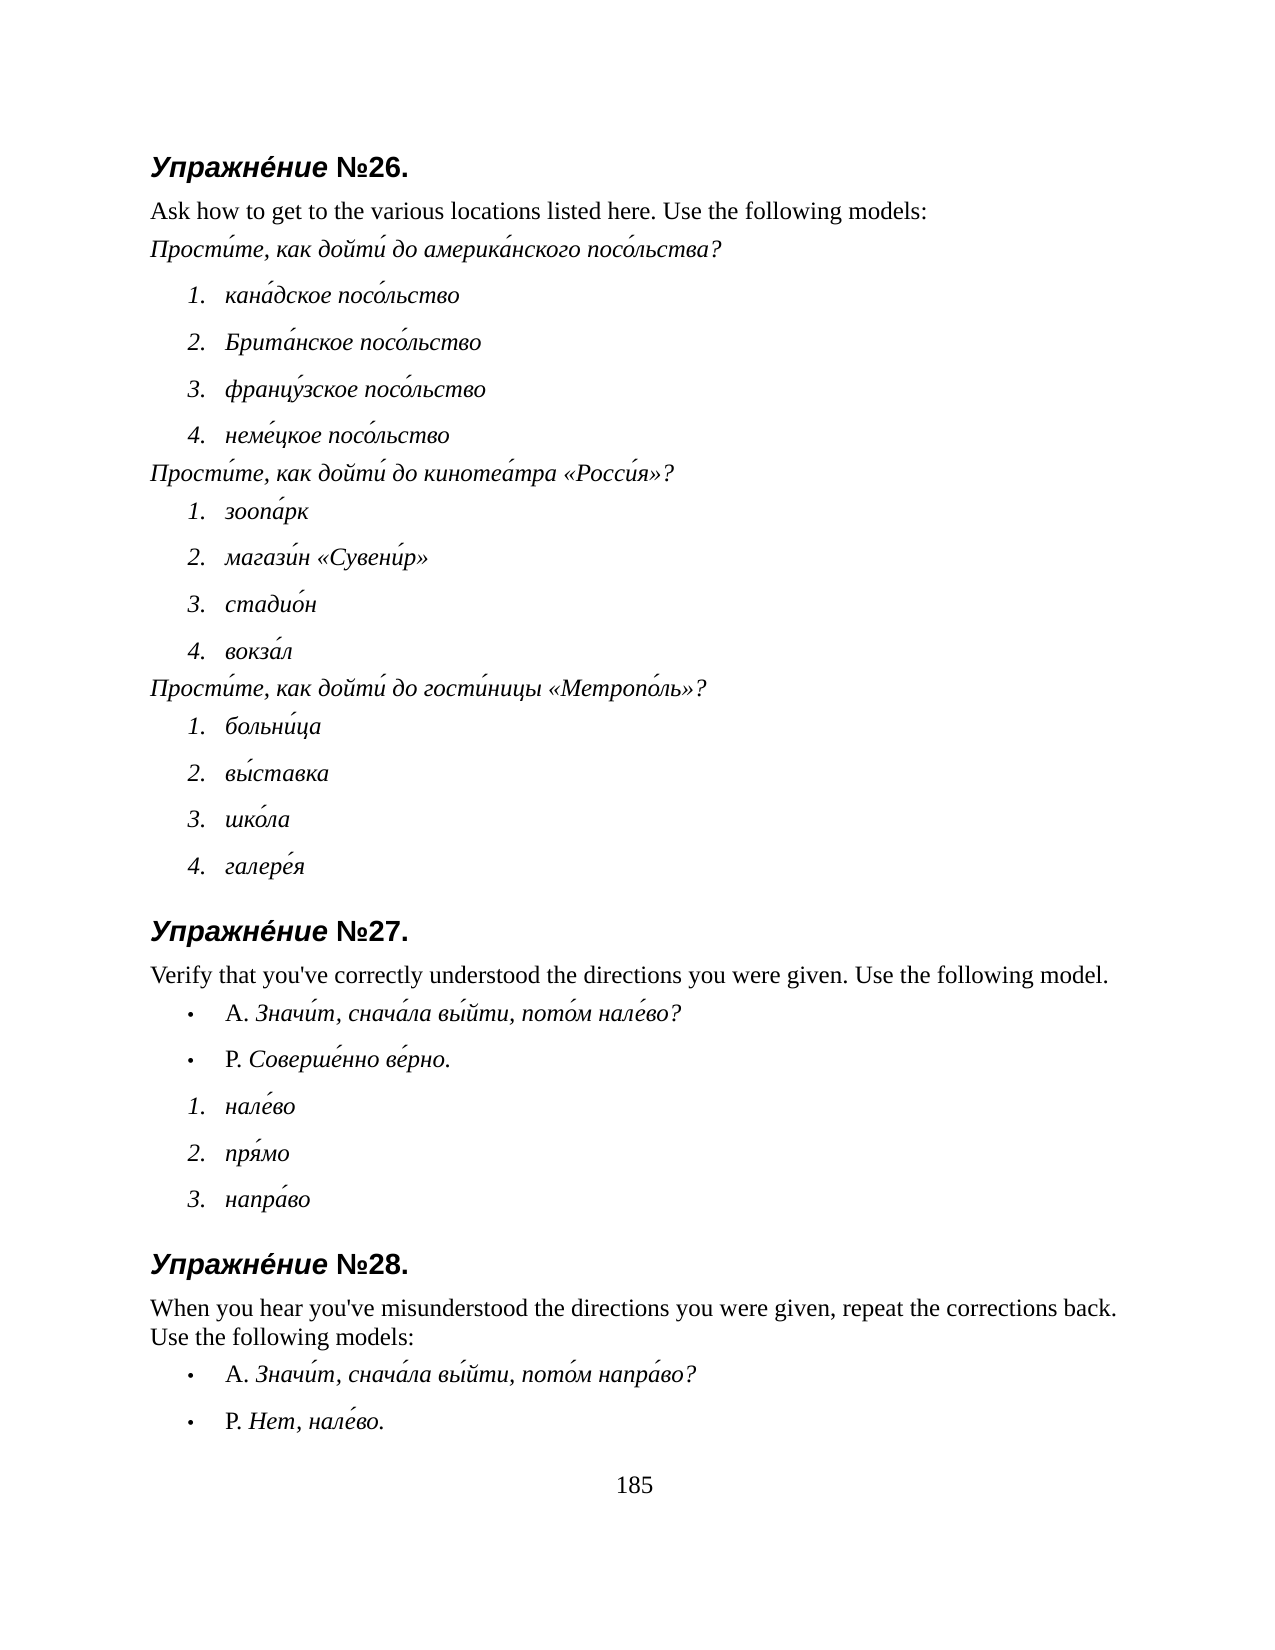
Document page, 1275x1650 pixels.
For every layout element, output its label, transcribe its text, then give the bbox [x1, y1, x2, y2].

list магази́н «Сувени́р» [187, 542, 1125, 571]
list пря́мо [187, 1138, 1125, 1166]
subtitle Упражне́ние №27. [150, 914, 1125, 947]
list больни́ца [187, 711, 1125, 740]
list А. Значи́т, снача́ла вы́йти, пото́м напра́во? [187, 1359, 1125, 1388]
list Р. Соверше́нно ве́рно. [187, 1044, 1125, 1073]
list францу́зское посо́льство [187, 374, 1125, 402]
subtitle Упражне́ние №28. [150, 1247, 1125, 1281]
list кана́дское посо́льство [187, 280, 1125, 309]
list вы́ставка [187, 758, 1125, 787]
list Брита́нское посо́льство [187, 327, 1125, 356]
text Verify that you've correctly understood the directions you were given. Use the following model. [150, 960, 1125, 989]
list неме́цкое посо́льство [187, 420, 1125, 449]
list зоопа́рк [187, 496, 1125, 524]
text Прости́те, как дойти́ до гости́ницы «Метропо́ль»? [150, 673, 1125, 702]
subtitle Упражне́ние №26. [150, 150, 1125, 183]
list нале́во [187, 1091, 1125, 1120]
text Ask how to get to the various locations listed here. Use the following models: [150, 196, 1125, 225]
text Прости́те, как дойти́ до америка́нского посо́льства? [150, 234, 1125, 262]
list напра́во [187, 1184, 1125, 1213]
list вокза́л [187, 636, 1125, 664]
list галере́я [187, 851, 1125, 880]
text Прости́те, как дойти́ до кинотеа́тра «Росси́я»? [150, 458, 1125, 487]
list Р. Нет, нале́во. [187, 1406, 1125, 1435]
text When you hear you've misunderstood the directions you were given, repeat the corrections back. Use the following models: [150, 1293, 1125, 1351]
list шко́ла [187, 804, 1125, 833]
list стадио́н [187, 589, 1125, 618]
list А. Значи́т, снача́ла вы́йти, пото́м нале́во? [187, 998, 1125, 1026]
